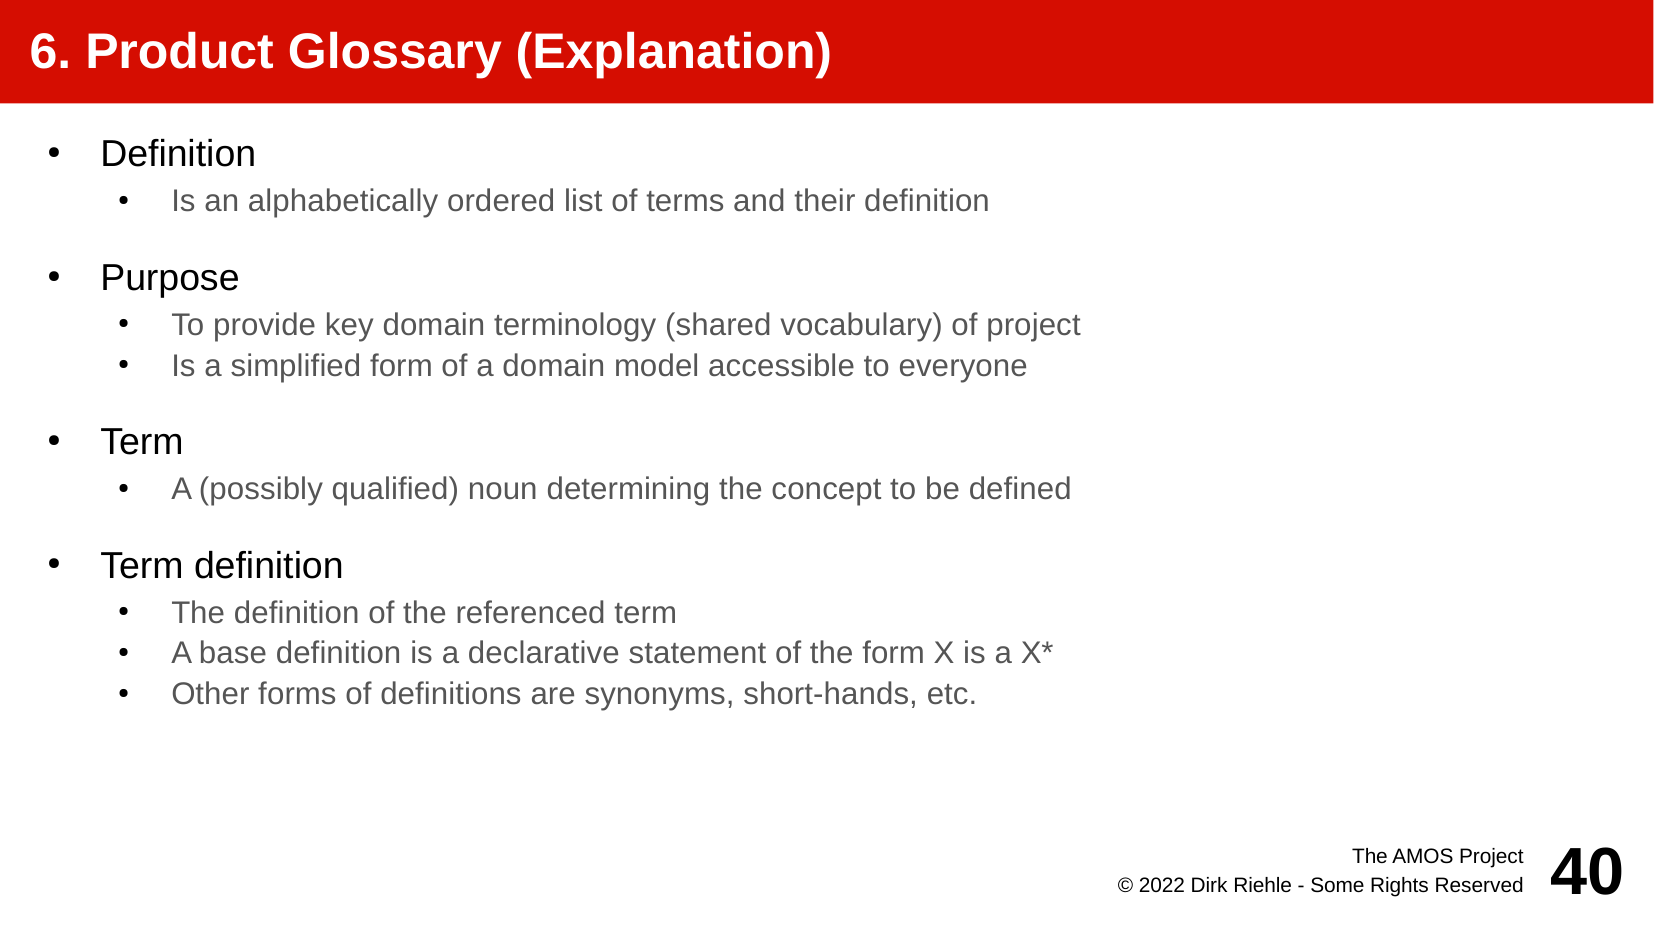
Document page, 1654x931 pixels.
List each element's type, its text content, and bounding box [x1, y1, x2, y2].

list Definition Is an alphabetically ordered list of terms and their definition Purpose To provide key domain terminology (shared vocabulary) of project Is a simplified form of a domain model accessible to everyone Term A (possibly qualified) noun determining the concept to be defined Term definition The definition of the referenced term A base definition is a declarative statement of the form X is a X* Other forms of definitions are synonyms, short-hands, etc. [29, 132, 1625, 813]
title 6. Product Glossary (Explanation) [0, 0, 1654, 104]
